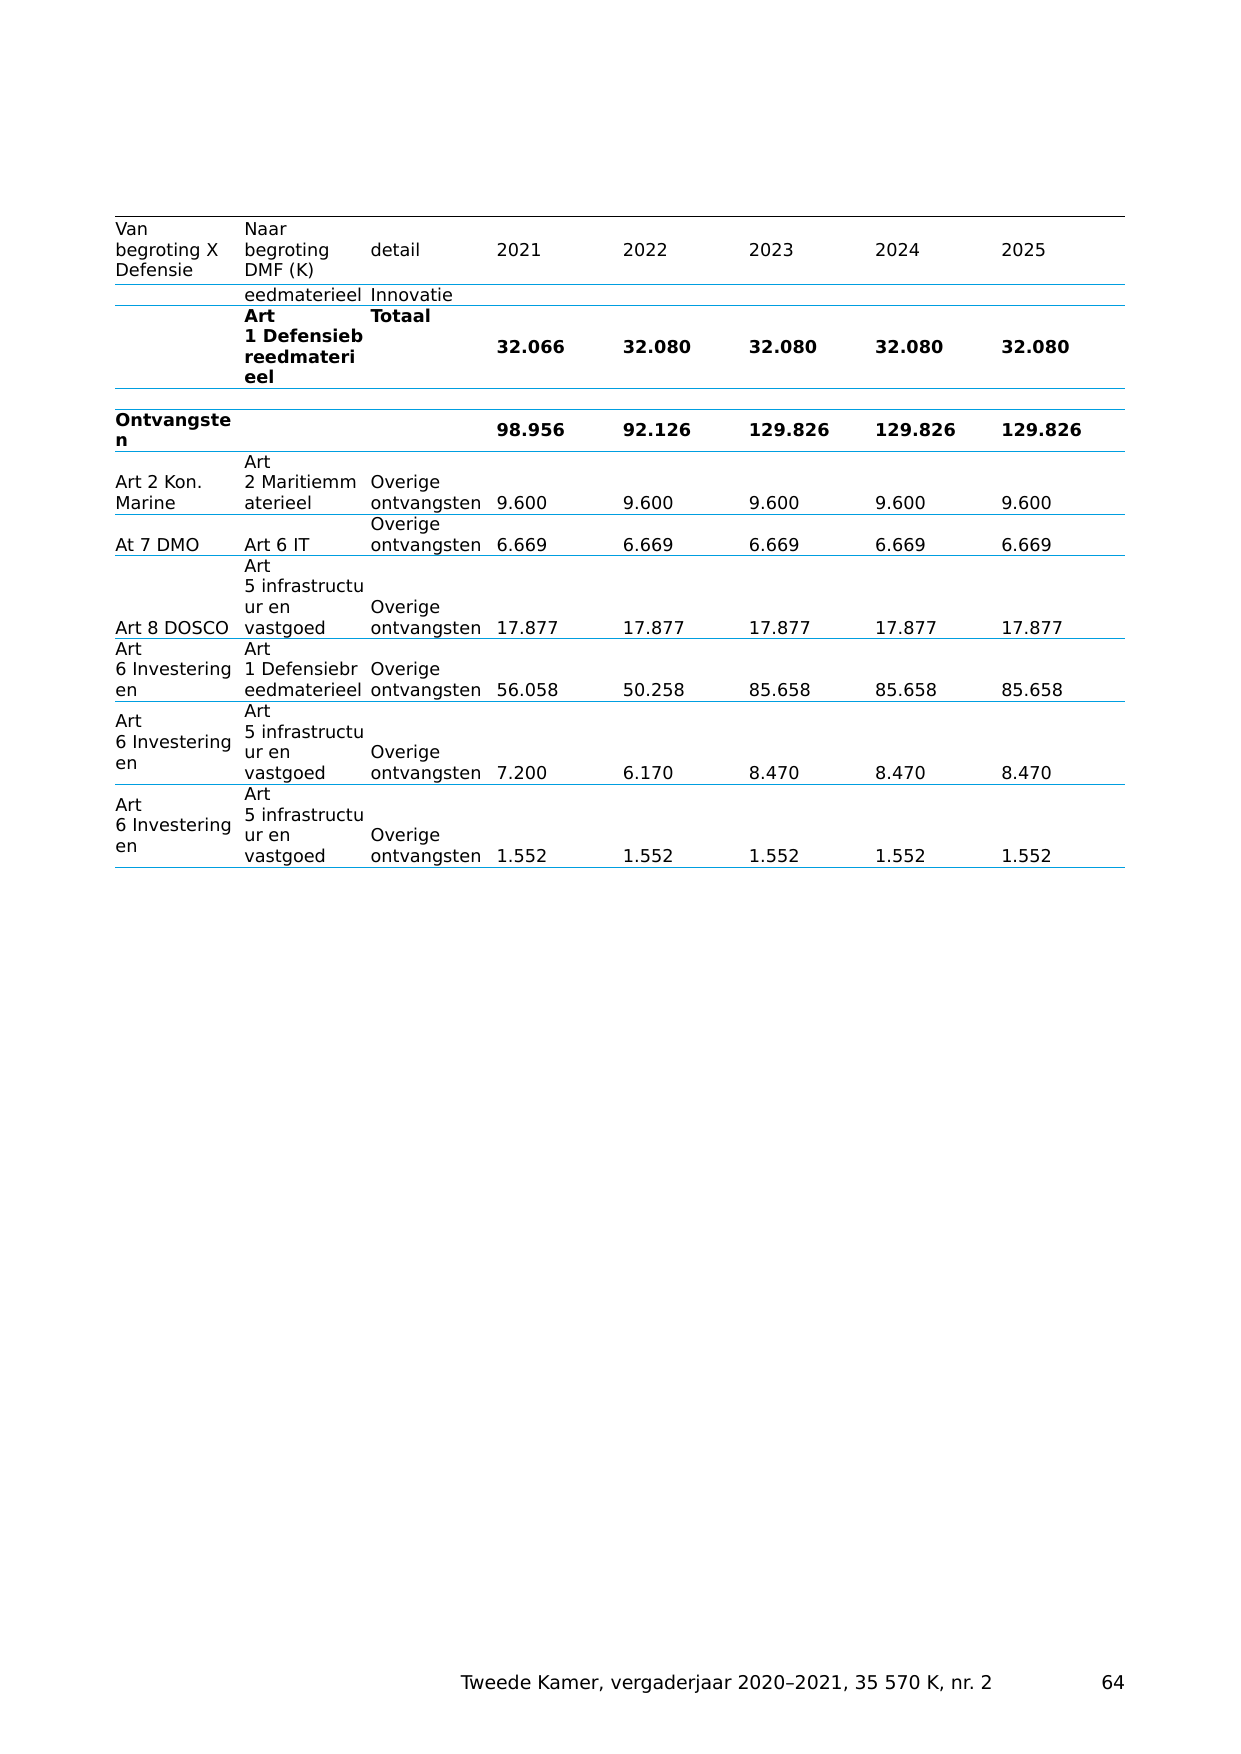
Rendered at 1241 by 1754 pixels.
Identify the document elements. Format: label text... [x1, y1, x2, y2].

table_cell 6.669 [746, 515, 872, 555]
table_cell 1.552 [494, 785, 620, 867]
table_cell 32.066 [494, 306, 620, 388]
table_cell 17.877 [620, 556, 746, 638]
table_cell 6.669 [494, 515, 620, 555]
table_cell Naar begroting DMF (K) [241, 217, 367, 284]
table_cell At 7 DMO [115, 515, 241, 555]
table_cell [746, 285, 872, 305]
table_cell [241, 410, 367, 451]
table_cell 32.080 [998, 306, 1125, 388]
table_cell 129.826 [998, 410, 1125, 451]
table_cell Overige ontvangsten [368, 785, 493, 867]
table_cell 9.600 [998, 452, 1125, 513]
table_cell 85.658 [998, 639, 1125, 701]
table_cell 85.658 [872, 639, 998, 701]
table_cell 1.552 [620, 785, 746, 867]
table_cell Overige ontvangsten [368, 639, 493, 701]
table_cell 85.658 [746, 639, 872, 701]
table_cell Van begroting X Defensie [115, 217, 241, 284]
table_cell Art 5 infrastructuur en vastgoed [241, 785, 367, 867]
table_cell Art 8 DOSCO [115, 556, 241, 638]
table_cell 9.600 [620, 452, 746, 513]
table_cell Art 6 Investeringen [115, 785, 241, 867]
table_cell [872, 389, 998, 409]
table_cell 6.669 [872, 515, 998, 555]
table_cell 2025 [998, 217, 1125, 284]
table_cell [620, 389, 746, 409]
table_cell 17.877 [872, 556, 998, 638]
table_cell Art 2 Kon. Marine [115, 452, 241, 513]
table_cell 1.552 [746, 785, 872, 867]
table_cell [620, 285, 746, 305]
table_cell 50.258 [620, 639, 746, 701]
table_cell Overige ontvangsten [368, 452, 493, 513]
table_cell 32.080 [872, 306, 998, 388]
table_cell [494, 285, 620, 305]
table_cell [998, 389, 1125, 409]
table_cell [746, 389, 872, 409]
table_cell Ontvangsten [115, 410, 241, 451]
table_cell [241, 389, 367, 409]
table_cell Art 5 infrastructuur en vastgoed [241, 702, 367, 784]
table_cell 129.826 [872, 410, 998, 451]
table_cell [115, 389, 241, 409]
table_cell 129.826 [746, 410, 872, 451]
table_cell Overige ontvangsten [368, 702, 493, 784]
table_cell 17.877 [494, 556, 620, 638]
table_cell detail [368, 217, 493, 284]
table_cell [115, 306, 241, 388]
table_cell 17.877 [998, 556, 1125, 638]
table_cell 2024 [872, 217, 998, 284]
table_cell 2021 [494, 217, 620, 284]
table_cell 6.669 [620, 515, 746, 555]
table_cell 2023 [746, 217, 872, 284]
table_cell Art 6 IT [241, 515, 367, 555]
table_cell 8.470 [872, 702, 998, 784]
table_cell 56.058 [494, 639, 620, 701]
table_cell 7.200 [494, 702, 620, 784]
table_cell Art 6 Investeringen [115, 639, 241, 701]
table_cell 92.126 [620, 410, 746, 451]
table_cell 32.080 [620, 306, 746, 388]
table_cell 6.170 [620, 702, 746, 784]
table_cell Overige ontvangsten [368, 556, 493, 638]
table_cell [494, 389, 620, 409]
table_cell Art 1 Defensiebreedmaterieel [241, 639, 367, 701]
table_cell Art 5 infrastructuur en vastgoed [241, 556, 367, 638]
table_cell 98.956 [494, 410, 620, 451]
table_cell 32.080 [746, 306, 872, 388]
table_cell 6.669 [998, 515, 1125, 555]
table_header Bijlage conversie [115, 191, 1125, 216]
table_cell Totaal [368, 306, 493, 388]
table_cell Art 6 Investeringen [115, 702, 241, 784]
table_cell [368, 410, 493, 451]
table_cell 2022 [620, 217, 746, 284]
table_cell 17.877 [746, 556, 872, 638]
table_cell 9.600 [494, 452, 620, 513]
table_cell eedmaterieel [241, 285, 367, 305]
table_cell 1.552 [872, 785, 998, 867]
table_cell 8.470 [998, 702, 1125, 784]
table_cell 1.552 [998, 785, 1125, 867]
table_cell [115, 285, 241, 305]
table_cell [872, 285, 998, 305]
table_cell [998, 285, 1125, 305]
table_cell Overige ontvangsten [368, 515, 493, 555]
table_cell Art 2 Maritiemmaterieel [241, 452, 367, 513]
table_cell 8.470 [746, 702, 872, 784]
table_cell Art 1 Defensiebreedmaterieel [241, 306, 367, 388]
table_cell Innovatie [368, 285, 493, 305]
table_cell 9.600 [872, 452, 998, 513]
table_cell [368, 389, 493, 409]
table_cell 9.600 [746, 452, 872, 513]
